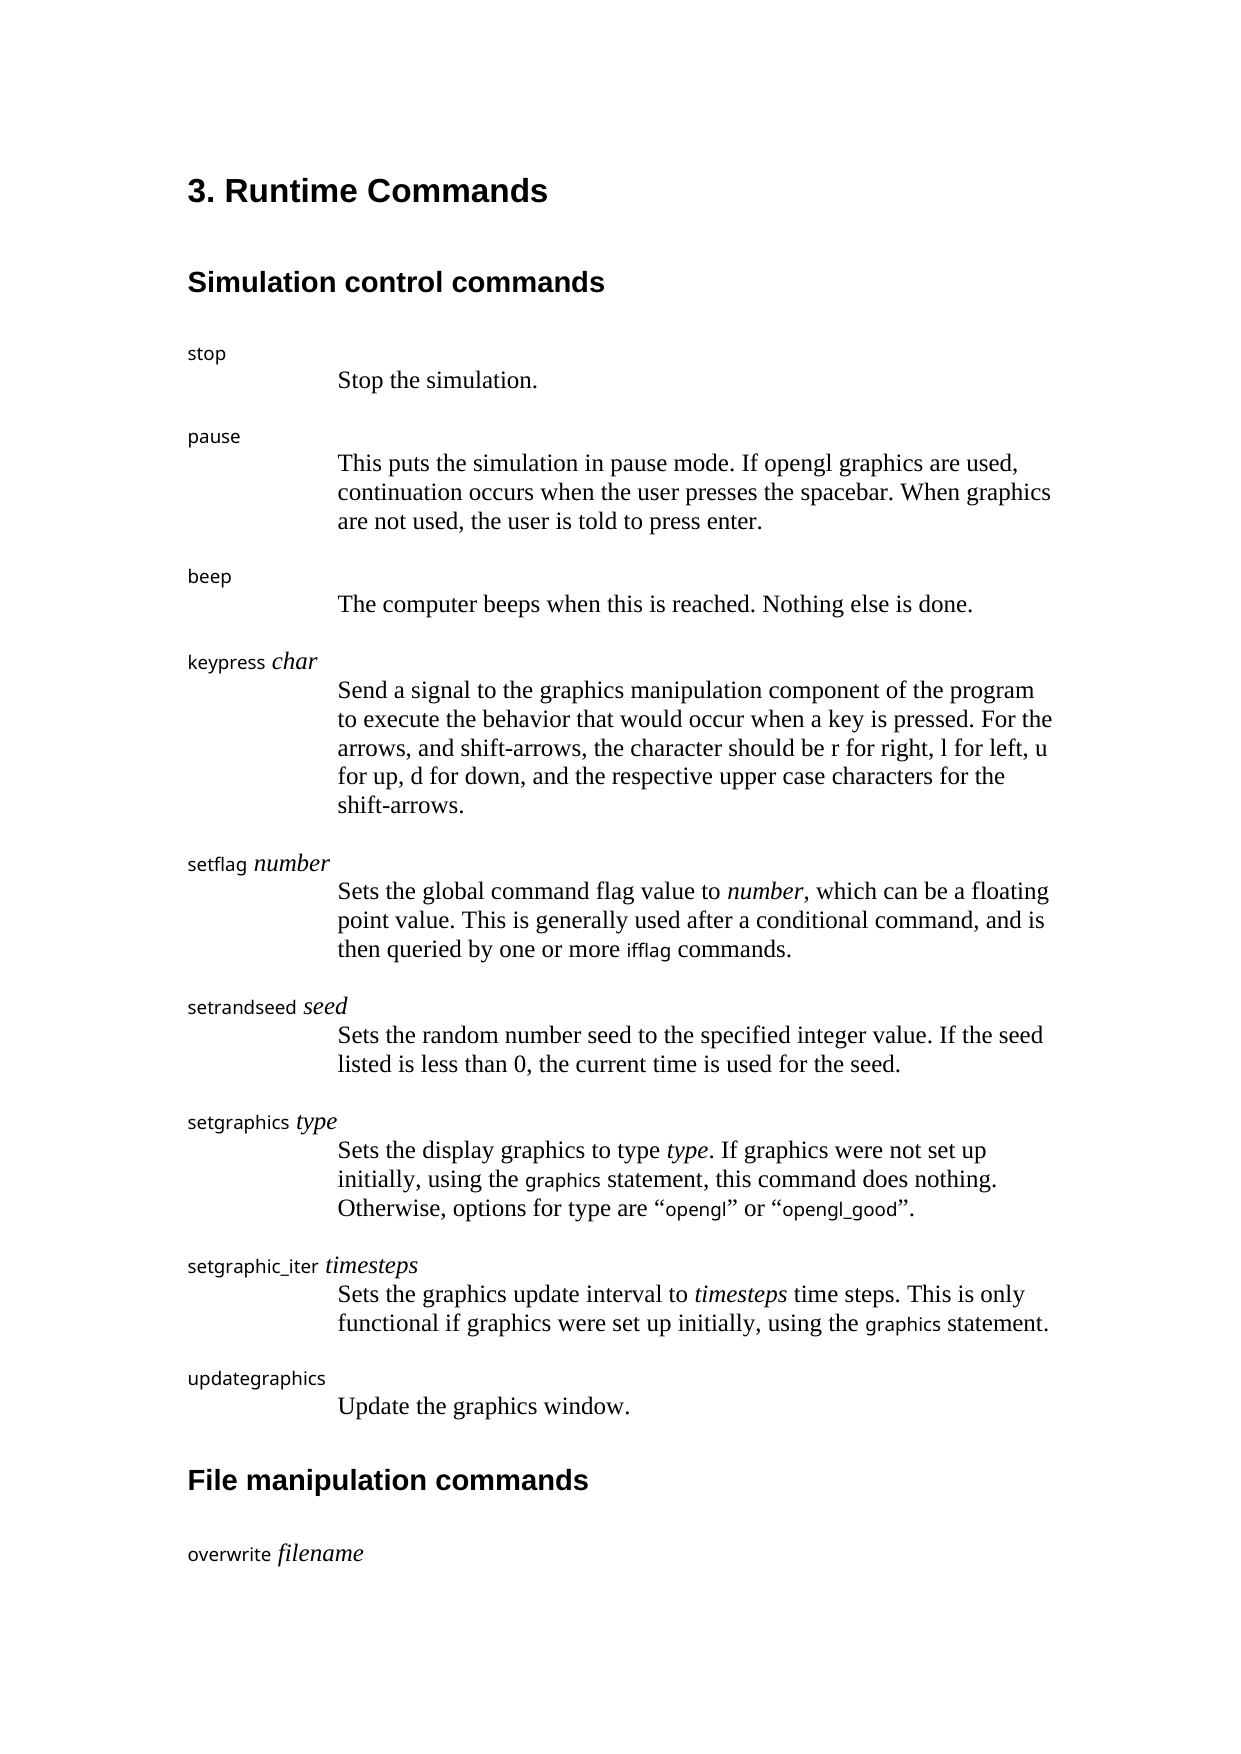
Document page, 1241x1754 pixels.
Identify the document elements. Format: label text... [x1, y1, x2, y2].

text Send a signal to the graphics manipulation component of the program to execute the behavior that would occur when a key is pressed. For the arrows, and shift-arrows, the character should be r for right, l for left, u for up, d for down, and the respective upper case characters for the shift-arrows. [187, 675, 1053, 819]
text Sets the display graphics to type type. If graphics were not set up initially, using the graphics statement, this command does nothing. Otherwise, options for type are “opengl” or “opengl_good”. [187, 1135, 1053, 1221]
text setgraphics type [187, 1106, 1053, 1135]
text pause [187, 423, 1053, 448]
text Stop the simulation. [187, 365, 1053, 394]
text Update the graphics window. [187, 1391, 1053, 1419]
text This puts the simulation in pause mode. If opengl graphics are used, continuation occurs when the user presses the spacebar. When graphics are not used, the user is told to press enter. [187, 448, 1053, 535]
text The computer beeps when this is reached. Nothing else is done. [187, 589, 1053, 618]
text overwrite filename [187, 1538, 1053, 1566]
text setrandseed seed [187, 991, 1053, 1020]
text stop [187, 340, 1053, 365]
text Sets the random number seed to the specified integer value. If the seed listed is less than 0, the current time is used for the seed. [187, 1020, 1053, 1078]
subtitle 3. Runtime Commands [187, 171, 1053, 209]
text setflag number [187, 848, 1053, 876]
subtitle Simulation control commands [187, 265, 1053, 299]
text beep [187, 563, 1053, 589]
subtitle File manipulation commands [187, 1463, 1053, 1496]
text Sets the global command flag value to number, which can be a floating point value. This is generally used after a conditional command, and is then queried by one or more ifflag commands. [187, 876, 1053, 963]
text keypress char [187, 646, 1053, 675]
text updategraphics [187, 1365, 1053, 1391]
text Sets the graphics update interval to timesteps time steps. This is only functional if graphics were set up initially, using the graphics statement. [187, 1279, 1053, 1336]
text setgraphic_iter timesteps [187, 1250, 1053, 1279]
